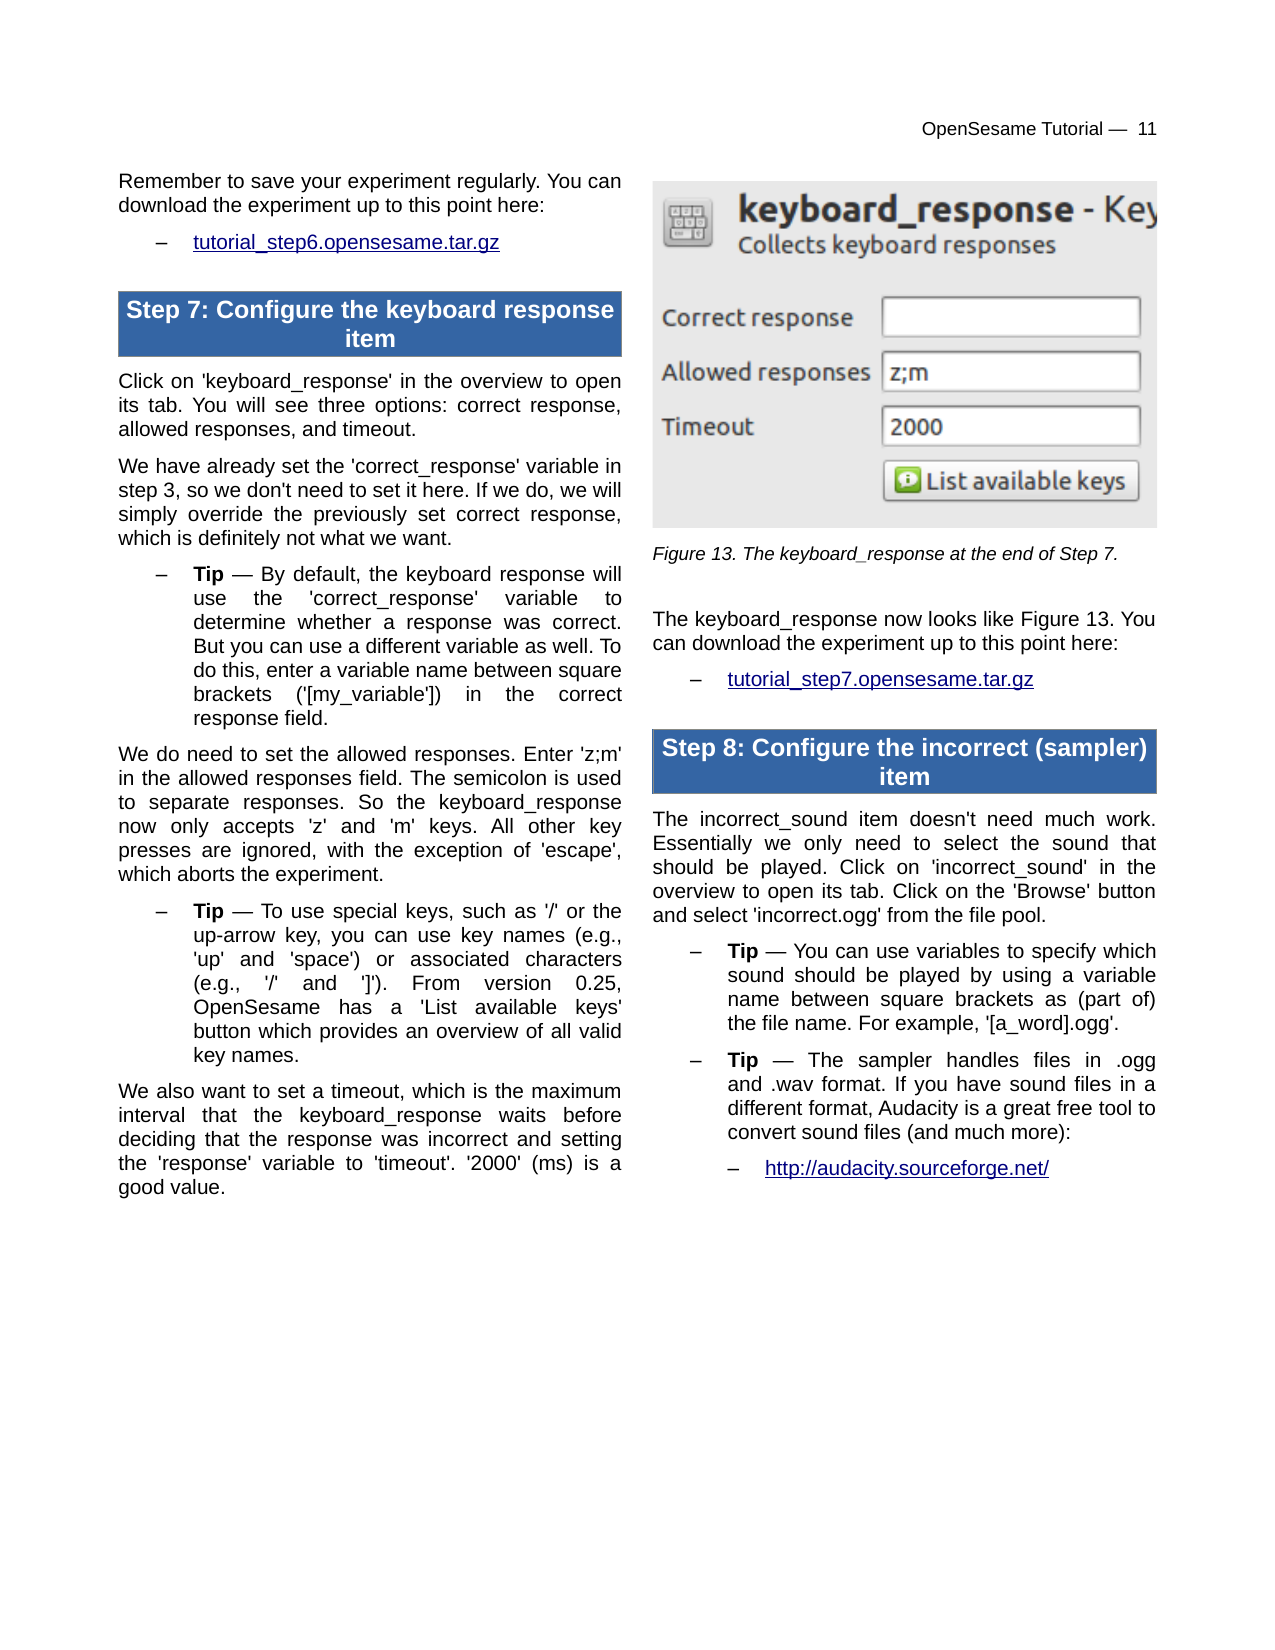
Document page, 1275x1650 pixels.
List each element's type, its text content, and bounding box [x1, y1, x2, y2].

text We have already set the 'correct_response' variable in step 3, so we don't need to set it here. If we do, we will simply override the previously set correct response, which is definitely not what we want. [118, 454, 622, 549]
list Tip — You can use variables to specify which sound should be played by using a variable name between square brackets as (part of) the file name. For example, '[a_word].ogg'. [690, 939, 1157, 1035]
list Tip — By default, the keyboard response will use the 'correct_response' variable to determine whether a response was correct. But you can use a different variable as well. To do this, enter a variable name between square brackets ('[my_variable']) in the correct response field. [156, 562, 622, 730]
subtitle Step 8: Configure the incorrect (sampler) item [654, 730, 1156, 793]
text The keyboard_response now looks like Figure 13. You can download the experiment up to this point here: [652, 607, 1157, 655]
text Remember to save your experiment regularly. You can download the experiment up to this point here: [118, 169, 622, 217]
list tutorial_step6.opensesame.tar.gz [156, 229, 622, 254]
text Figure 13. The keyboard_response at the end of Step 7. [652, 528, 1157, 564]
text We do need to set the allowed responses. Enter 'z;m' in the allowed responses field. The semicolon is used to separate responses. So the keyboard_response now only accepts 'z' and 'm' keys. All other key presses are ignored, with the exception of 'escape', which aborts the experiment. [118, 742, 622, 886]
text The incorrect_sound item doesn't need much work. Essentially we only need to select the sound that should be played. Click on 'incorrect_sound' in the overview to open its tab. Click on the 'Browse' button and select 'incorrect.ogg' from the file pool. [652, 807, 1157, 927]
list Tip — The sampler handles files in .ogg and .wav format. If you have sound files in a different format, Audacity is a great free tool to convert sound files (and much more): [690, 1048, 1157, 1144]
text We also want to set a timeout, which is the maximum interval that the keyboard_response waits before deciding that the response was incorrect and setting the 'response' variable to 'timeout'. '2000' (ms) is a good value. [118, 1079, 622, 1199]
list Tip — To use special keys, such as '/' or the up-arrow key, you can use key names (e.g., 'up' and 'space') or associated characters (e.g., '/' and ']'). From version 0.25, OpenSesame has a 'List available keys' button which provides an overview of all valid key names. [156, 898, 622, 1066]
subtitle Step 7: Configure the keyboard response item [119, 292, 621, 356]
list http://audacity.sourceforge.net/ [727, 1156, 1157, 1180]
text Click on 'keyboard_response' in the overview to open its tab. You will see three options: correct response, allowed responses, and timeout. [118, 369, 622, 441]
picture [652, 181, 1158, 528]
list tutorial_step7.opensesame.tar.gz [690, 667, 1157, 691]
